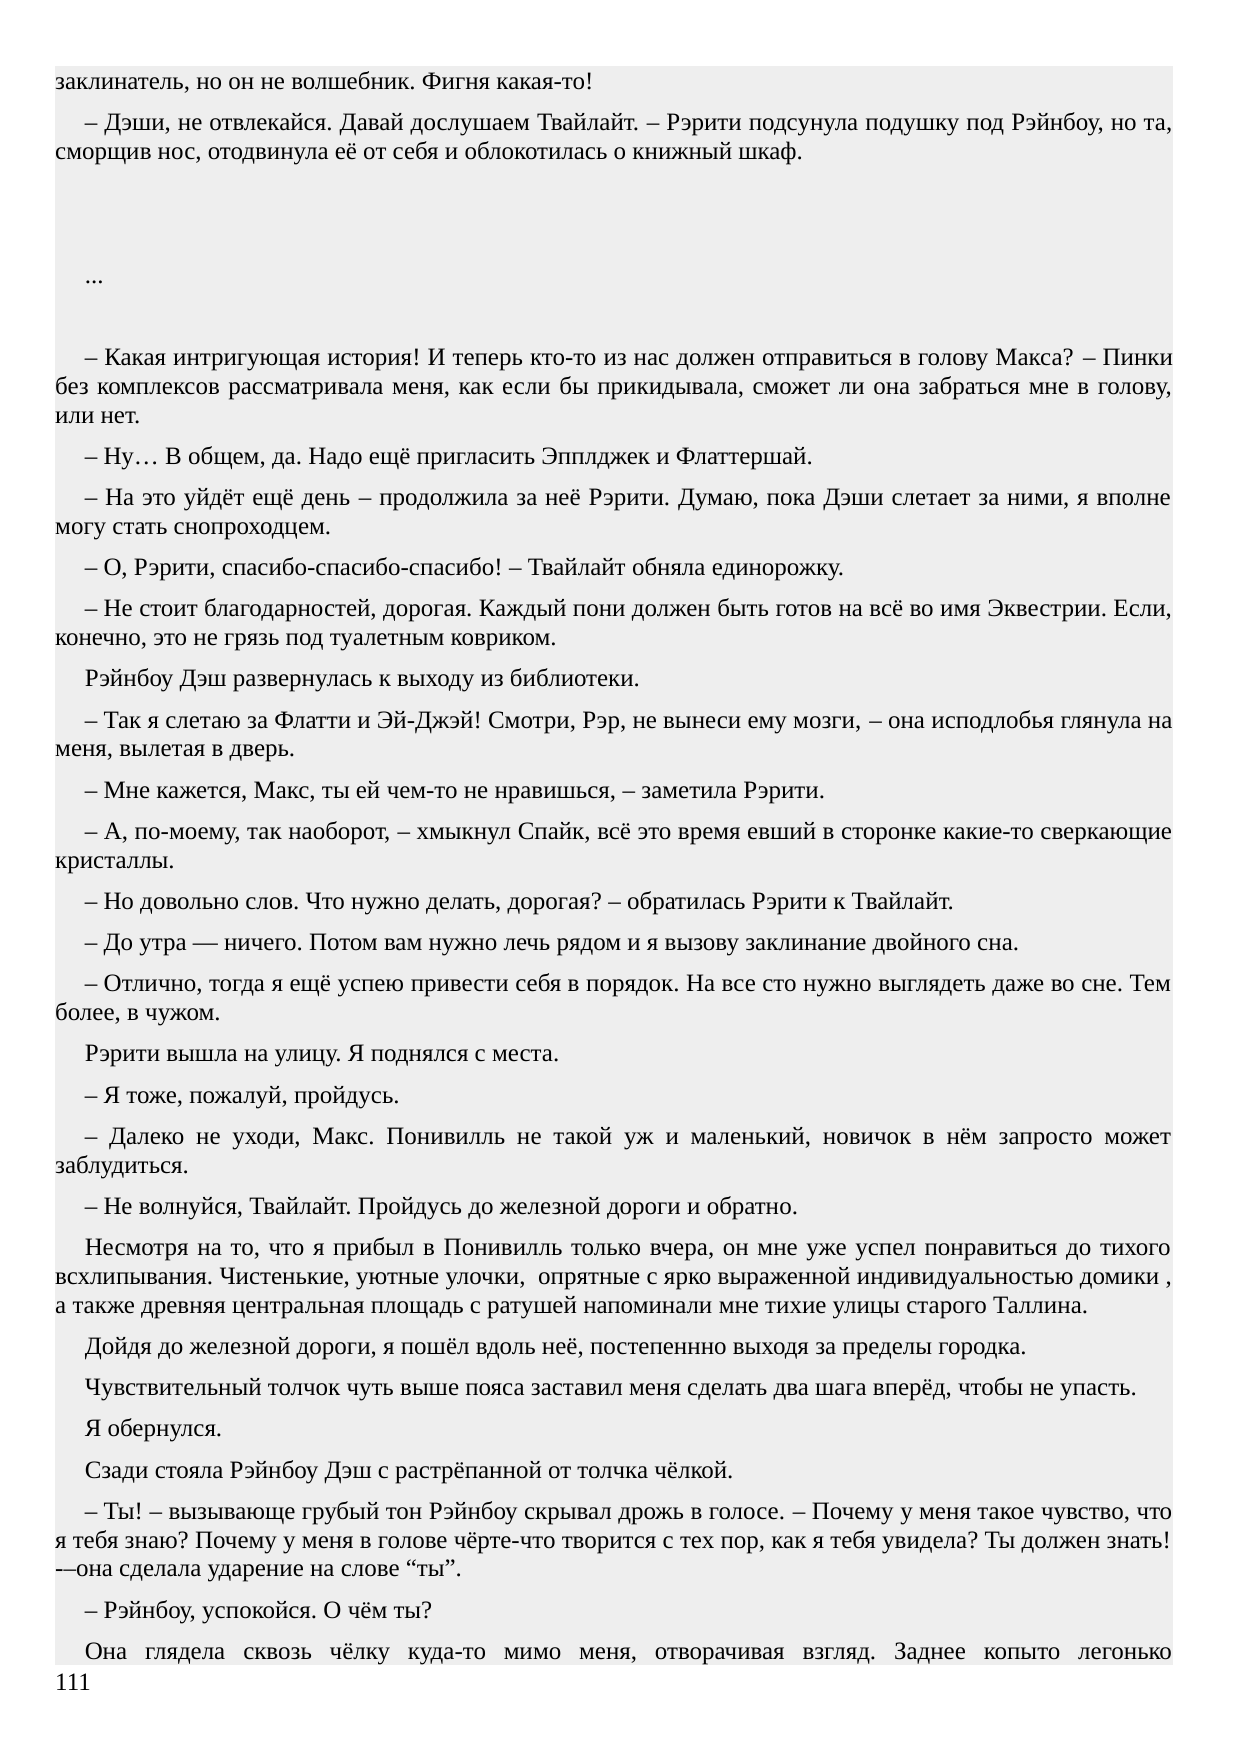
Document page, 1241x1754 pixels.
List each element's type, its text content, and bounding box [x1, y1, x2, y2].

text Сзади стояла Рэйнбоу Дэш с растрёпанной от толчка чёлкой. [55, 1455, 1173, 1483]
text – Не волнуйся, Твайлайт. Пройдусь до железной дороги и обратно. [55, 1191, 1173, 1220]
text – До утра — ничего. Потом вам нужно лечь рядом и я вызову заклинание двойного сна. [55, 927, 1173, 956]
text ... [55, 260, 1173, 288]
text – О, Рэрити, спасибо-спасибо-спасибо! – Твайлайт обняла единорожку. [55, 552, 1173, 581]
text – Отлично, тогда я ещё успею привести себя в порядок. На все сто нужно выглядеть даже во сне. Тем более, в чужом. [55, 968, 1173, 1026]
text – Дэши, не отвлекайся. Давай дослушаем Твайлайт. – Рэрити подсунула подушку под Рэйнбоу, но та, сморщив нос, отодвинула её от себя и облокотилась о книжный шкаф. [55, 107, 1173, 165]
text Чувствительный толчок чуть выше пояса заставил меня сделать два шага вперёд, чтобы не упасть. [55, 1372, 1173, 1401]
text – Но довольно слов. Что нужно делать, дорогая? – обратилась Рэрити к Твайлайт. [55, 886, 1173, 915]
text – Ты! – вызывающе грубый тон Рэйнбоу скрывал дрожь в голосе. – Почему у меня такое чувство, что я тебя знаю? Почему у меня в голове чёрте-что творится с тех пор, как я тебя увидела? Ты должен знать! -–она сделала ударение на слове “ты”. [55, 1496, 1173, 1582]
text – Какая интригующая история! И теперь кто-то из нас должен отправиться в голову Макса? – Пинки без комплексов рассматривала меня, как если бы прикидывала, сможет ли она забраться мне в голову, или нет. [55, 342, 1173, 428]
text – Ну… В общем, да. Надо ещё пригласить Эпплджек и Флаттершай. [55, 441, 1173, 470]
text – Я тоже, пожалуй, пройдусь. [55, 1080, 1173, 1108]
text Дойдя до железной дороги, я пошёл вдоль неё, постепеннно выходя за пределы городка. [55, 1331, 1173, 1360]
text – Мне кажется, Макс, ты ей чем-то не нравишься, – заметила Рэрити. [55, 775, 1173, 803]
text – На это уйдёт ещё день – продолжила за неё Рэрити. Думаю, пока Дэши слетает за ними, я вполне могу стать снопроходцем. [55, 482, 1173, 540]
text Рэрити вышла на улицу. Я поднялся с места. [55, 1038, 1173, 1067]
text Несмотря на то, что я прибыл в Понивилль только вчера, он мне уже успел понравиться до тихого всхлипывания. Чистенькие, уютные улочки, опрятные с ярко выраженной индивидуальностью домики , а также древняя центральная площадь с ратушей напоминали мне тихие улицы старого Таллина. [55, 1232, 1173, 1318]
text – Рэйнбоу, успокойся. О чём ты? [55, 1595, 1173, 1623]
text – А, по-моему, так наоборот, – хмыкнул Спайк, всё это время евший в сторонке какие-то сверкающие кристаллы. [55, 816, 1173, 873]
text – Далеко не уходи, Макс. Понивилль не такой уж и маленький, новичок в нём запросто может заблудиться. [55, 1121, 1173, 1178]
text – Не стоит благодарностей, дорогая. Каждый пони должен быть готов на всё во имя Эквестрии. Если, конечно, это не грязь под туалетным ковриком. [55, 593, 1173, 651]
text – Так я слетаю за Флатти и Эй-Джэй! Смотри, Рэр, не вынеси ему мозги, – она исподлобья глянула на меня, вылетая в дверь. [55, 705, 1173, 762]
text Я обернулся. [55, 1413, 1173, 1442]
text заклинатель, но он не волшебник. Фигня какая-то! [55, 66, 1173, 95]
text Рэйнбоу Дэш развернулась к выходу из библиотеки. [55, 663, 1173, 692]
text Она глядела сквозь чёлку куда-то мимо меня, отворачивая взгляд. Заднее копыто легонько [55, 1636, 1173, 1665]
